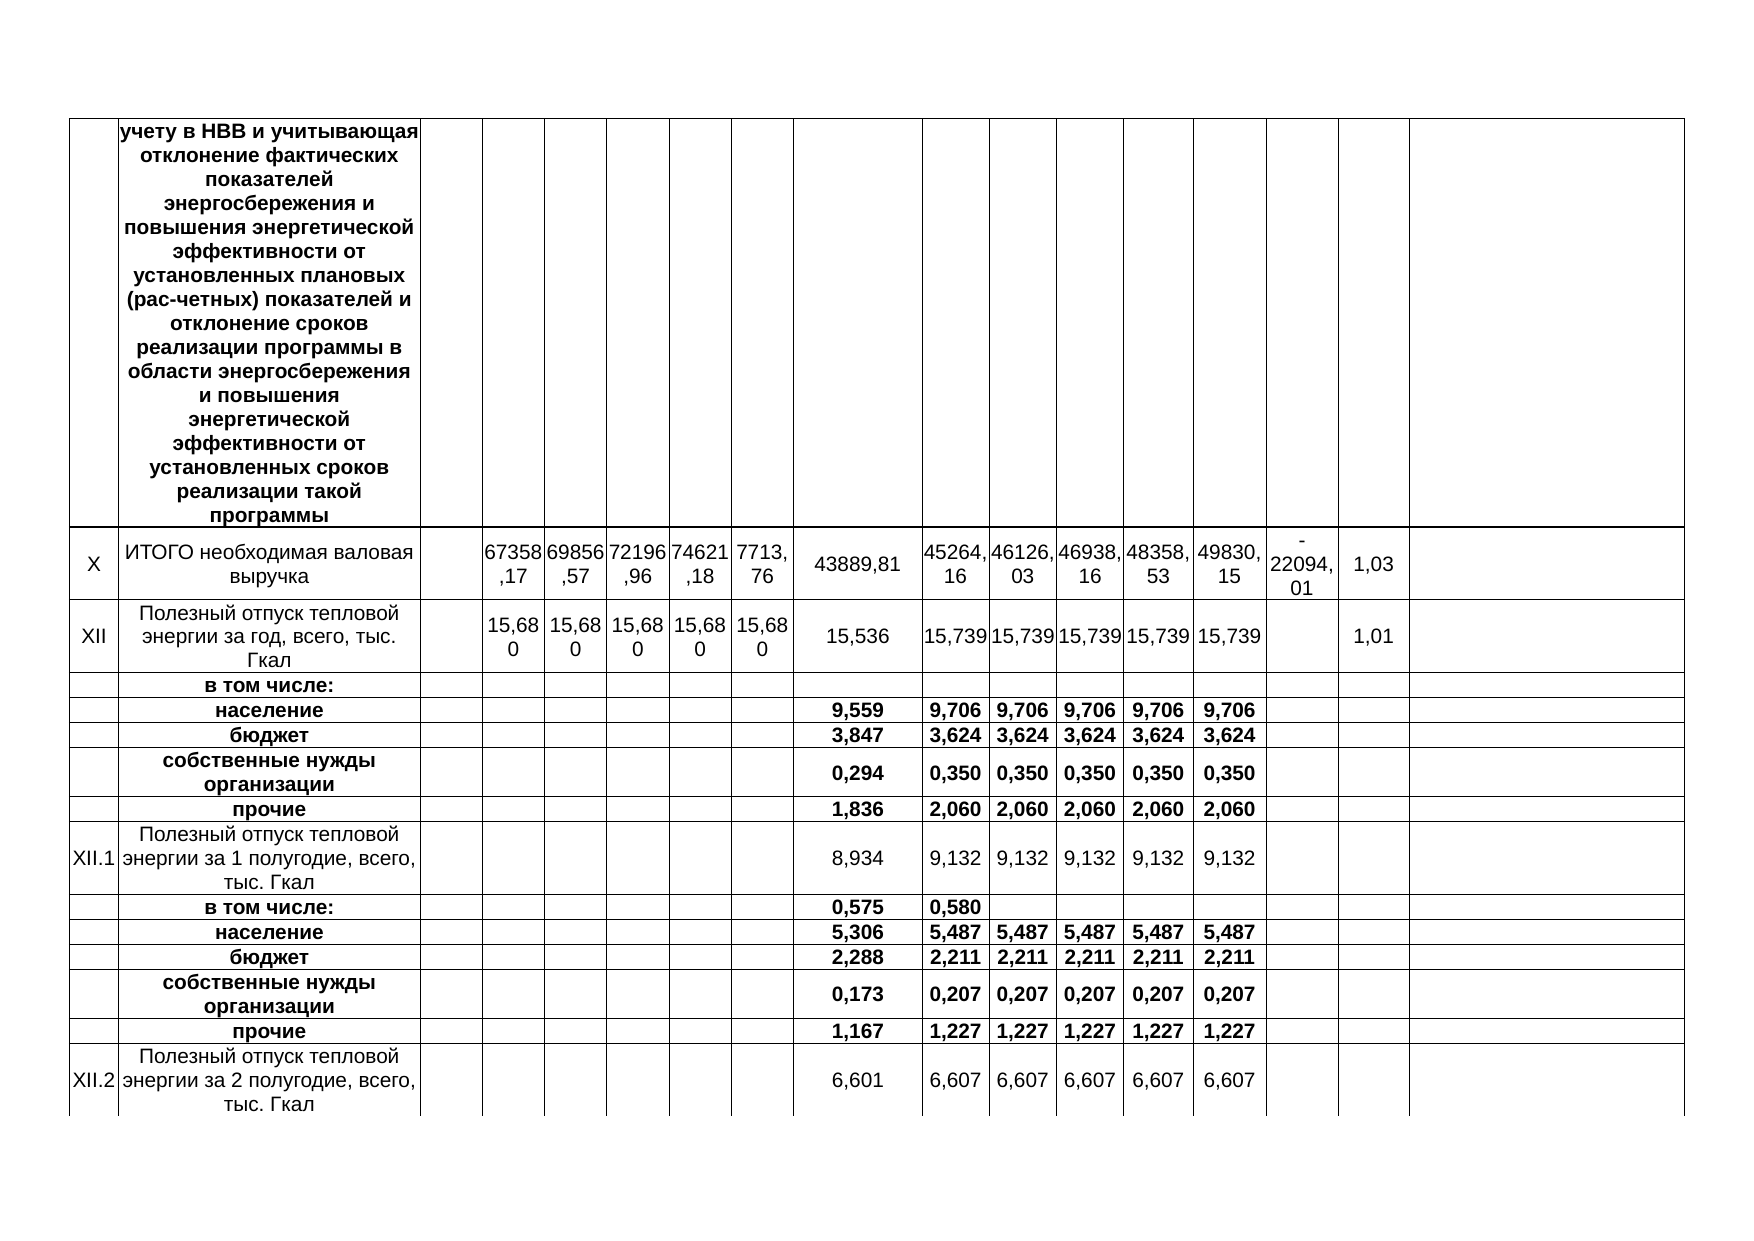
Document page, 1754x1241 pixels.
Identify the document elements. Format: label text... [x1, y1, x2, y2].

table_cell 3,624 [1057, 723, 1123, 747]
table_cell [70, 895, 118, 919]
table_cell [1410, 1044, 1684, 1116]
table_cell [607, 797, 669, 821]
table_cell XII.1 [70, 822, 118, 894]
table_cell 46126,03 [990, 528, 1056, 599]
table_cell [1267, 945, 1338, 969]
table_cell 0,575 [794, 895, 922, 919]
table_cell [732, 119, 793, 526]
table_cell [1267, 822, 1338, 894]
table_cell 0,350 [1124, 748, 1193, 796]
table_cell [483, 723, 544, 747]
table_cell Полезный отпуск тепловой энергии за 2 полугодие, всего, тыс. Гкал [119, 1044, 420, 1116]
table_cell [1410, 673, 1684, 697]
table_cell [732, 822, 793, 894]
table_cell [607, 723, 669, 747]
table_cell 9,706 [1194, 698, 1266, 722]
table_cell [607, 822, 669, 894]
table_cell [1339, 119, 1409, 526]
table_cell [1267, 600, 1338, 672]
table_cell [545, 119, 606, 526]
table_cell [607, 895, 669, 919]
table_cell [545, 748, 606, 796]
table_cell [607, 673, 669, 697]
table_cell 15,739 [1124, 600, 1193, 672]
table_cell [1124, 119, 1193, 526]
table_cell [1410, 895, 1684, 919]
table_cell XII.2 [70, 1044, 118, 1116]
table_cell [1339, 970, 1409, 1018]
table_cell [1410, 528, 1684, 599]
table_cell [670, 895, 731, 919]
table_cell [545, 920, 606, 944]
table_cell [607, 945, 669, 969]
table_cell 69856,57 [545, 528, 606, 599]
table_cell [1410, 797, 1684, 821]
table_cell [545, 723, 606, 747]
table_cell [545, 673, 606, 697]
table_cell [607, 698, 669, 722]
table_cell ИТОГО необходимая валовая выручка [119, 528, 420, 599]
table_cell 15,680 [670, 600, 731, 672]
table_cell [70, 945, 118, 969]
table_cell 5,306 [794, 920, 922, 944]
table_cell [1410, 698, 1684, 722]
table_cell прочие [119, 797, 420, 821]
table_cell [1057, 673, 1123, 697]
table_cell [732, 945, 793, 969]
table_cell 9,132 [1124, 822, 1193, 894]
table_cell бюджет [119, 945, 420, 969]
table_cell 1,227 [1124, 1019, 1193, 1043]
table_cell [990, 895, 1056, 919]
table_cell [545, 970, 606, 1018]
table_cell 2,211 [990, 945, 1056, 969]
table_cell [1124, 895, 1193, 919]
table_cell [70, 797, 118, 821]
table_cell 9,706 [990, 698, 1056, 722]
table_cell 9,706 [1124, 698, 1193, 722]
table_cell [1267, 698, 1338, 722]
table_cell [545, 895, 606, 919]
table_cell [732, 748, 793, 796]
table_cell [670, 673, 731, 697]
table_cell [1339, 673, 1409, 697]
table_cell 9,132 [990, 822, 1056, 894]
table_cell [670, 945, 731, 969]
table_cell [421, 920, 482, 944]
table_cell [1267, 723, 1338, 747]
table_cell 6,601 [794, 1044, 922, 1116]
table_cell [1267, 748, 1338, 796]
table_cell [670, 723, 731, 747]
table_cell 2,060 [1194, 797, 1266, 821]
table_cell [545, 1044, 606, 1116]
table_cell прочие [119, 1019, 420, 1043]
table_cell 49830,15 [1194, 528, 1266, 599]
table_cell [1410, 748, 1684, 796]
table_cell [1410, 119, 1684, 526]
table_cell 7713,76 [732, 528, 793, 599]
table_cell [732, 673, 793, 697]
table_cell 5,487 [1057, 920, 1123, 944]
table_cell 1,227 [923, 1019, 989, 1043]
table_cell [732, 1044, 793, 1116]
table_cell [483, 673, 544, 697]
table_cell 48358,53 [1124, 528, 1193, 599]
table_cell [1124, 673, 1193, 697]
table_cell 15,739 [1194, 600, 1266, 672]
table_cell [1339, 945, 1409, 969]
table_cell 2,211 [1194, 945, 1266, 969]
table_cell 3,847 [794, 723, 922, 747]
table_cell [70, 920, 118, 944]
table_cell 15,739 [1057, 600, 1123, 672]
table_cell 72196,96 [607, 528, 669, 599]
table_cell 0,350 [1057, 748, 1123, 796]
table_cell [1267, 797, 1338, 821]
table_cell [545, 945, 606, 969]
table_cell население [119, 920, 420, 944]
table_cell [421, 1044, 482, 1116]
table_cell [607, 970, 669, 1018]
table_cell [421, 528, 482, 599]
table_cell 6,607 [990, 1044, 1056, 1116]
table_cell Полезный отпуск тепловой энергии за год, всего, тыс. Гкал [119, 600, 420, 672]
table_cell [732, 797, 793, 821]
table_cell [1339, 797, 1409, 821]
table_cell [1339, 698, 1409, 722]
table_cell 1,227 [1057, 1019, 1123, 1043]
table_cell 0,207 [1124, 970, 1193, 1018]
table_cell [607, 920, 669, 944]
table_cell [483, 797, 544, 821]
table_cell [607, 1044, 669, 1116]
table_cell [732, 1019, 793, 1043]
table_cell 6,607 [1194, 1044, 1266, 1116]
table_cell [732, 970, 793, 1018]
table_cell [421, 822, 482, 894]
table_cell собственные нужды организации [119, 748, 420, 796]
table_cell [483, 1044, 544, 1116]
table_cell [1339, 822, 1409, 894]
table_cell [421, 748, 482, 796]
table_cell [1267, 1019, 1338, 1043]
table_cell Полезный отпуск тепловой энергии за 1 полугодие, всего, тыс. Гкал [119, 822, 420, 894]
table_cell [923, 673, 989, 697]
table_cell [732, 698, 793, 722]
table_cell [421, 895, 482, 919]
table_cell [794, 119, 922, 526]
table_cell 45264,16 [923, 528, 989, 599]
table_cell XII [70, 600, 118, 672]
table_cell 15,680 [607, 600, 669, 672]
table_cell [421, 698, 482, 722]
table_cell 9,706 [1057, 698, 1123, 722]
table_cell [794, 673, 922, 697]
table_cell [670, 119, 731, 526]
table_cell [1410, 970, 1684, 1018]
table_cell [483, 1019, 544, 1043]
table_cell 46938,16 [1057, 528, 1123, 599]
table_cell [1267, 920, 1338, 944]
table_cell [1339, 1019, 1409, 1043]
table_cell 2,060 [1124, 797, 1193, 821]
table_cell [670, 822, 731, 894]
table_cell [1057, 895, 1123, 919]
table_cell 0,207 [990, 970, 1056, 1018]
table_cell [670, 1019, 731, 1043]
table_cell в том числе: [119, 895, 420, 919]
table_cell 1,01 [1339, 600, 1409, 672]
table_cell [607, 748, 669, 796]
table_cell [483, 698, 544, 722]
table_cell 2,060 [1057, 797, 1123, 821]
table_cell 15,680 [483, 600, 544, 672]
table_cell 2,211 [1124, 945, 1193, 969]
table_cell 1,03 [1339, 528, 1409, 599]
table_cell 1,227 [1194, 1019, 1266, 1043]
table_cell [670, 797, 731, 821]
table_cell 9,132 [923, 822, 989, 894]
table_cell [1267, 895, 1338, 919]
table_cell [670, 1044, 731, 1116]
table_cell [70, 748, 118, 796]
table_cell [483, 945, 544, 969]
table_cell 74621,18 [670, 528, 731, 599]
table_cell [483, 970, 544, 1018]
table_cell [732, 723, 793, 747]
table_cell 1,836 [794, 797, 922, 821]
table_cell [545, 698, 606, 722]
table_cell [1267, 1044, 1338, 1116]
table_cell [1339, 895, 1409, 919]
table_cell [483, 920, 544, 944]
table_cell [1194, 895, 1266, 919]
table_cell [990, 673, 1056, 697]
table_cell [421, 797, 482, 821]
table_cell [1267, 970, 1338, 1018]
table_cell [1267, 673, 1338, 697]
table_cell [70, 698, 118, 722]
table_cell 0,173 [794, 970, 922, 1018]
table_cell 6,607 [1057, 1044, 1123, 1116]
table_cell [421, 723, 482, 747]
table_cell [670, 970, 731, 1018]
table_cell [1057, 119, 1123, 526]
table_cell [483, 822, 544, 894]
table_cell собственные нужды организации [119, 970, 420, 1018]
table_cell 43889,81 [794, 528, 922, 599]
table_cell 67358,17 [483, 528, 544, 599]
table_cell 6,607 [1124, 1044, 1193, 1116]
table_cell [421, 600, 482, 672]
table_cell 3,624 [923, 723, 989, 747]
table_cell [670, 698, 731, 722]
table_cell -22094,01 [1267, 528, 1338, 599]
table_cell 5,487 [923, 920, 989, 944]
table_cell 1,227 [990, 1019, 1056, 1043]
table_cell [1339, 748, 1409, 796]
table_cell [483, 119, 544, 526]
table_cell [70, 1019, 118, 1043]
table_cell [421, 119, 482, 526]
table_cell 0,350 [923, 748, 989, 796]
table_cell [483, 895, 544, 919]
table_cell учету в НВВ и учитывающая отклонение фактических показателей энергосбережения и повышения энергетической эффективности от установленных плановых (рас-четных) показателей и отклонение сроков реализации программы в области энергосбережения и повышения энергетической эффективности от установленных сроков реализации такой программы [119, 119, 420, 526]
table_cell [732, 920, 793, 944]
table_cell 2,060 [990, 797, 1056, 821]
table_cell 0,294 [794, 748, 922, 796]
table_cell [1410, 600, 1684, 672]
table_cell 2,288 [794, 945, 922, 969]
table_cell 15,536 [794, 600, 922, 672]
table_cell [1194, 673, 1266, 697]
table_cell 1,167 [794, 1019, 922, 1043]
table_cell [421, 1019, 482, 1043]
table_cell 0,580 [923, 895, 989, 919]
table_cell [70, 723, 118, 747]
table_cell 0,350 [990, 748, 1056, 796]
table_cell [990, 119, 1056, 526]
table_cell 3,624 [1194, 723, 1266, 747]
table_cell в том числе: [119, 673, 420, 697]
table_cell [421, 970, 482, 1018]
table_cell 15,739 [923, 600, 989, 672]
table_cell [923, 119, 989, 526]
table_cell [70, 119, 118, 526]
table_cell 0,207 [1057, 970, 1123, 1018]
table_cell население [119, 698, 420, 722]
table_cell [1410, 822, 1684, 894]
table_cell 5,487 [990, 920, 1056, 944]
table_cell 3,624 [1124, 723, 1193, 747]
table_cell [1410, 920, 1684, 944]
table_cell 2,211 [923, 945, 989, 969]
table_cell [1410, 1019, 1684, 1043]
table_cell [70, 970, 118, 1018]
table_cell [670, 920, 731, 944]
table_cell [1339, 723, 1409, 747]
table_cell 5,487 [1124, 920, 1193, 944]
table_cell 15,680 [732, 600, 793, 672]
table_cell [607, 119, 669, 526]
table_cell 8,934 [794, 822, 922, 894]
table_cell [1194, 119, 1266, 526]
table_cell 0,207 [923, 970, 989, 1018]
table_cell [1339, 920, 1409, 944]
table_cell [545, 822, 606, 894]
table_cell [1339, 1044, 1409, 1116]
table_cell X [70, 528, 118, 599]
table_cell 0,350 [1194, 748, 1266, 796]
table_cell 9,559 [794, 698, 922, 722]
table_cell [607, 1019, 669, 1043]
table_cell [1267, 119, 1338, 526]
table_cell 15,680 [545, 600, 606, 672]
table_cell [545, 797, 606, 821]
table_cell бюджет [119, 723, 420, 747]
table_cell [1410, 945, 1684, 969]
table_cell [670, 748, 731, 796]
table_cell 0,207 [1194, 970, 1266, 1018]
table_cell [1410, 723, 1684, 747]
table_cell 6,607 [923, 1044, 989, 1116]
table_cell 9,132 [1194, 822, 1266, 894]
table_cell [732, 895, 793, 919]
table_cell 15,739 [990, 600, 1056, 672]
table_cell [545, 1019, 606, 1043]
table_cell 9,706 [923, 698, 989, 722]
table_cell 2,211 [1057, 945, 1123, 969]
table_cell 3,624 [990, 723, 1056, 747]
table_cell 5,487 [1194, 920, 1266, 944]
table_cell [421, 945, 482, 969]
table_cell 2,060 [923, 797, 989, 821]
table_cell [421, 673, 482, 697]
table_cell 9,132 [1057, 822, 1123, 894]
table_cell [70, 673, 118, 697]
table_cell [483, 748, 544, 796]
